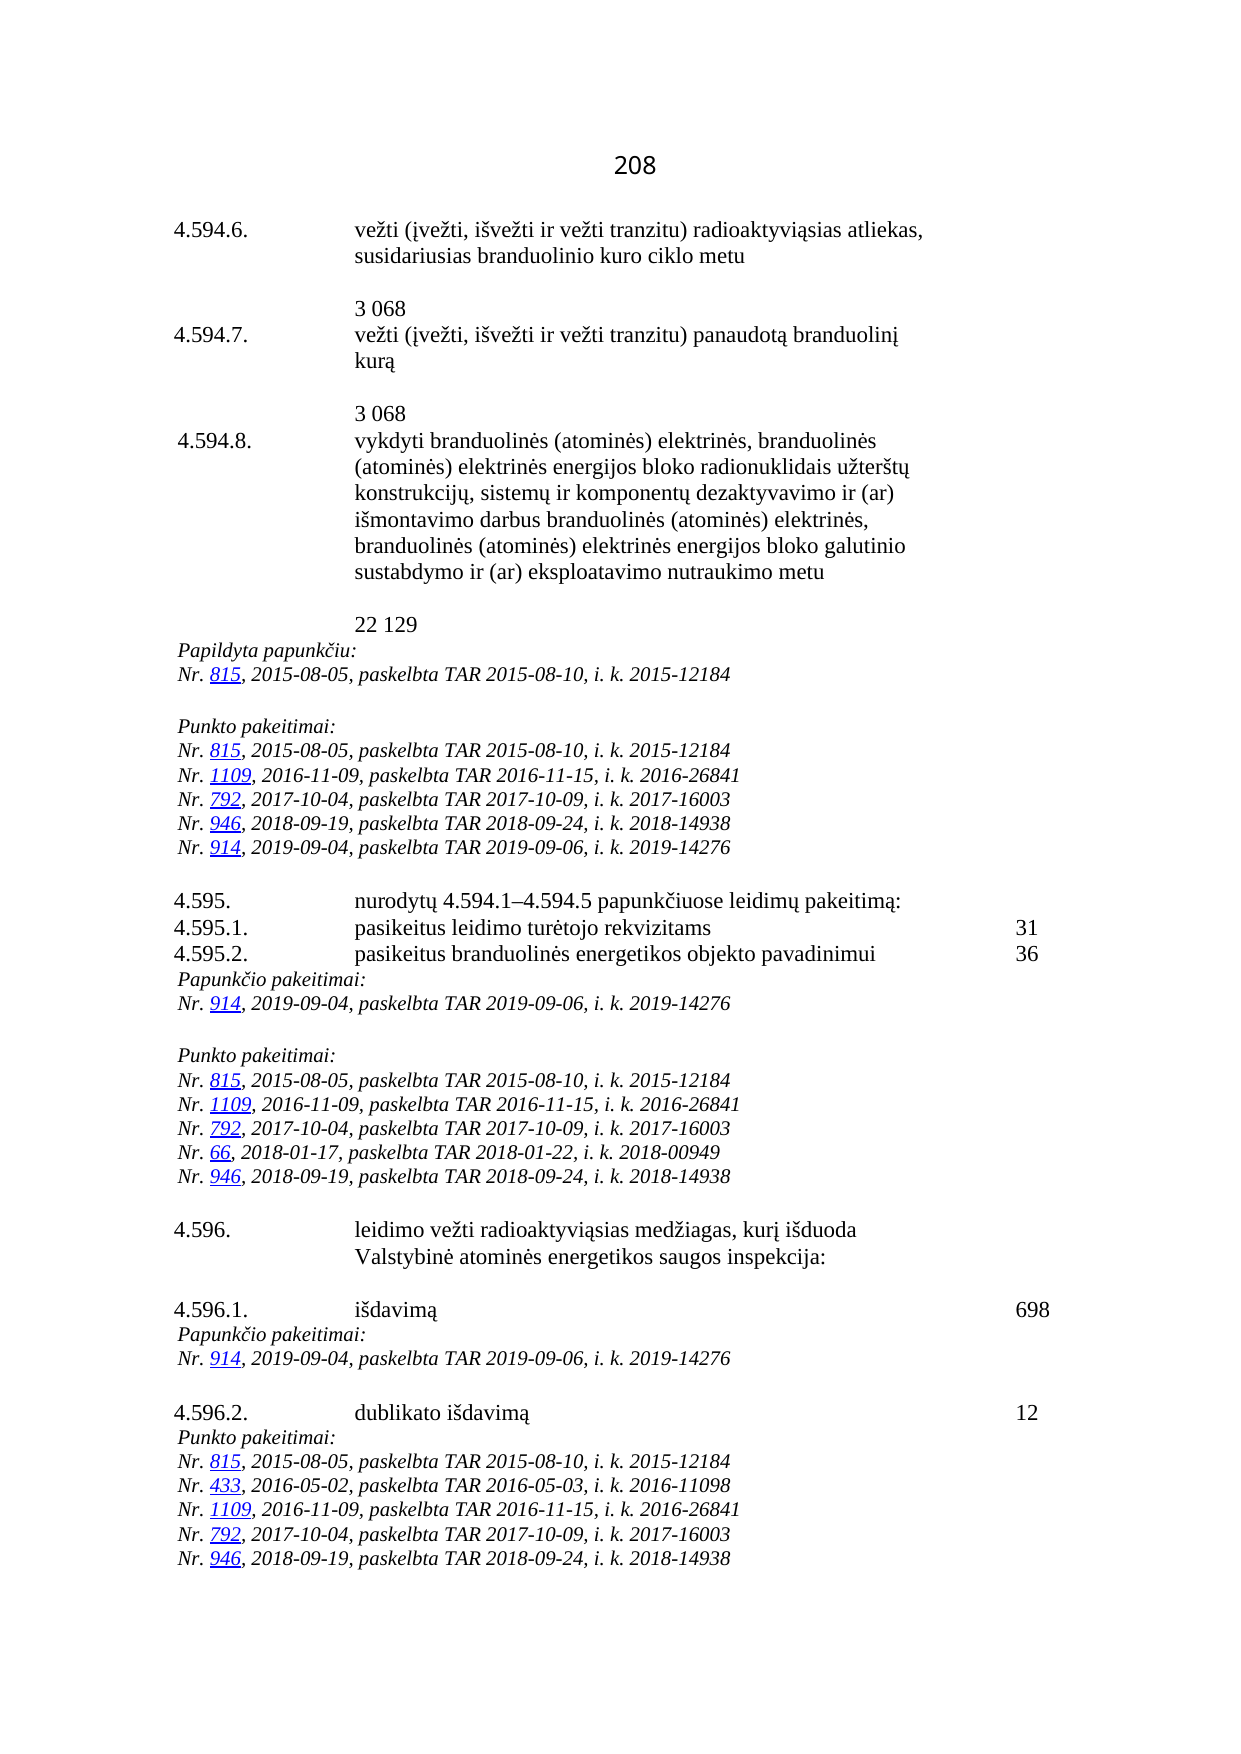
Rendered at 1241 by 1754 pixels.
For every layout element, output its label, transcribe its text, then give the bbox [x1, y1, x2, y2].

text Nr. 946, 2018-09-19, paskelbta TAR 2018-09-24, i. k. 2018-14938 [177, 811, 1093, 835]
text Papunkčio pakeitimai: [177, 1322, 1093, 1346]
text Nr. 815, 2015-08-05, paskelbta TAR 2015-08-10, i. k. 2015-12184 [177, 738, 1093, 762]
text Nr. 914, 2019-09-04, paskelbta TAR 2019-09-06, i. k. 2019-14276 [177, 991, 1093, 1015]
text 4.594.7. vežti (įvežti, išvežti ir vežti tranzitu) panaudotą branduolinį kurą 3 068 [174, 321, 945, 427]
text 4.595.1. pasikeitus leidimo turėtojo rekvizitams 31 [174, 914, 1093, 940]
text Nr. 914, 2019-09-04, paskelbta TAR 2019-09-06, i. k. 2019-14276 [177, 835, 1093, 859]
text 4.595. nurodytų 4.594.1–4.594.5 papunkčiuose leidimų pakeitimą: [174, 887, 1093, 914]
text 4.594.6. vežti (įvežti, išvežti ir vežti tranzitu) radioaktyviąsias atliekas, susidariusias branduolinio kuro ciklo metu 3 068 [174, 216, 945, 321]
text Nr. 66, 2018-01-17, paskelbta TAR 2018-01-22, i. k. 2018-00949 [177, 1140, 1093, 1164]
text Nr. 946, 2018-09-19, paskelbta TAR 2018-09-24, i. k. 2018-14938 [177, 1546, 1093, 1569]
text Nr. 1109, 2016-11-09, paskelbta TAR 2016-11-15, i. k. 2016-26841 [177, 762, 1093, 787]
text Nr. 792, 2017-10-04, paskelbta TAR 2017-10-09, i. k. 2017-16003 [177, 1521, 1093, 1546]
text 4.594.8. vykdyti branduolinės (atominės) elektrinės, branduolinės (atominės) elektrinės energijos bloko radionuklidais užterštų konstrukcijų, sistemų ir komponentų dezaktyvavimo ir (ar) išmontavimo darbus branduolinės (atominės) elektrinės, branduolinės (atominės) elektrinės energijos bloko galutinio sustabdymo ir (ar) eksploatavimo nutraukimo metu 22 129 [177, 427, 916, 637]
text 4.596.1. išdavimą 698 [174, 1296, 1093, 1322]
text 4.596.2. dublikato išdavimą 12 [174, 1399, 1093, 1425]
text Nr. 792, 2017-10-04, paskelbta TAR 2017-10-09, i. k. 2017-16003 [177, 787, 1093, 811]
text 4.595.2. pasikeitus branduolinės energetikos objekto pavadinimui 36 [174, 940, 1093, 967]
text Nr. 815, 2015-08-05, paskelbta TAR 2015-08-10, i. k. 2015-12184 [177, 1067, 1093, 1092]
text Papildyta papunkčiu: [177, 637, 1093, 662]
text Nr. 1109, 2016-11-09, paskelbta TAR 2016-11-15, i. k. 2016-26841 [177, 1497, 1093, 1521]
text Punkto pakeitimai: [177, 714, 1093, 738]
text Nr. 792, 2017-10-04, paskelbta TAR 2017-10-09, i. k. 2017-16003 [177, 1116, 1093, 1140]
text 4.596. leidimo vežti radioaktyviąsias medžiagas, kurį išduoda Valstybinė atominės energetikos saugos inspekcija: [174, 1217, 945, 1296]
text Nr. 914, 2019-09-04, paskelbta TAR 2019-09-06, i. k. 2019-14276 [177, 1346, 1093, 1370]
text Punkto pakeitimai: [177, 1425, 1093, 1449]
text Nr. 1109, 2016-11-09, paskelbta TAR 2016-11-15, i. k. 2016-26841 [177, 1092, 1093, 1116]
text Punkto pakeitimai: [177, 1043, 1093, 1067]
text Nr. 946, 2018-09-19, paskelbta TAR 2018-09-24, i. k. 2018-14938 [177, 1164, 1093, 1188]
text Nr. 433, 2016-05-02, paskelbta TAR 2016-05-03, i. k. 2016-11098 [177, 1473, 1093, 1497]
text Nr. 815, 2015-08-05, paskelbta TAR 2015-08-10, i. k. 2015-12184 [177, 662, 1093, 686]
text Nr. 815, 2015-08-05, paskelbta TAR 2015-08-10, i. k. 2015-12184 [177, 1449, 1093, 1473]
text Papunkčio pakeitimai: [177, 967, 1093, 991]
